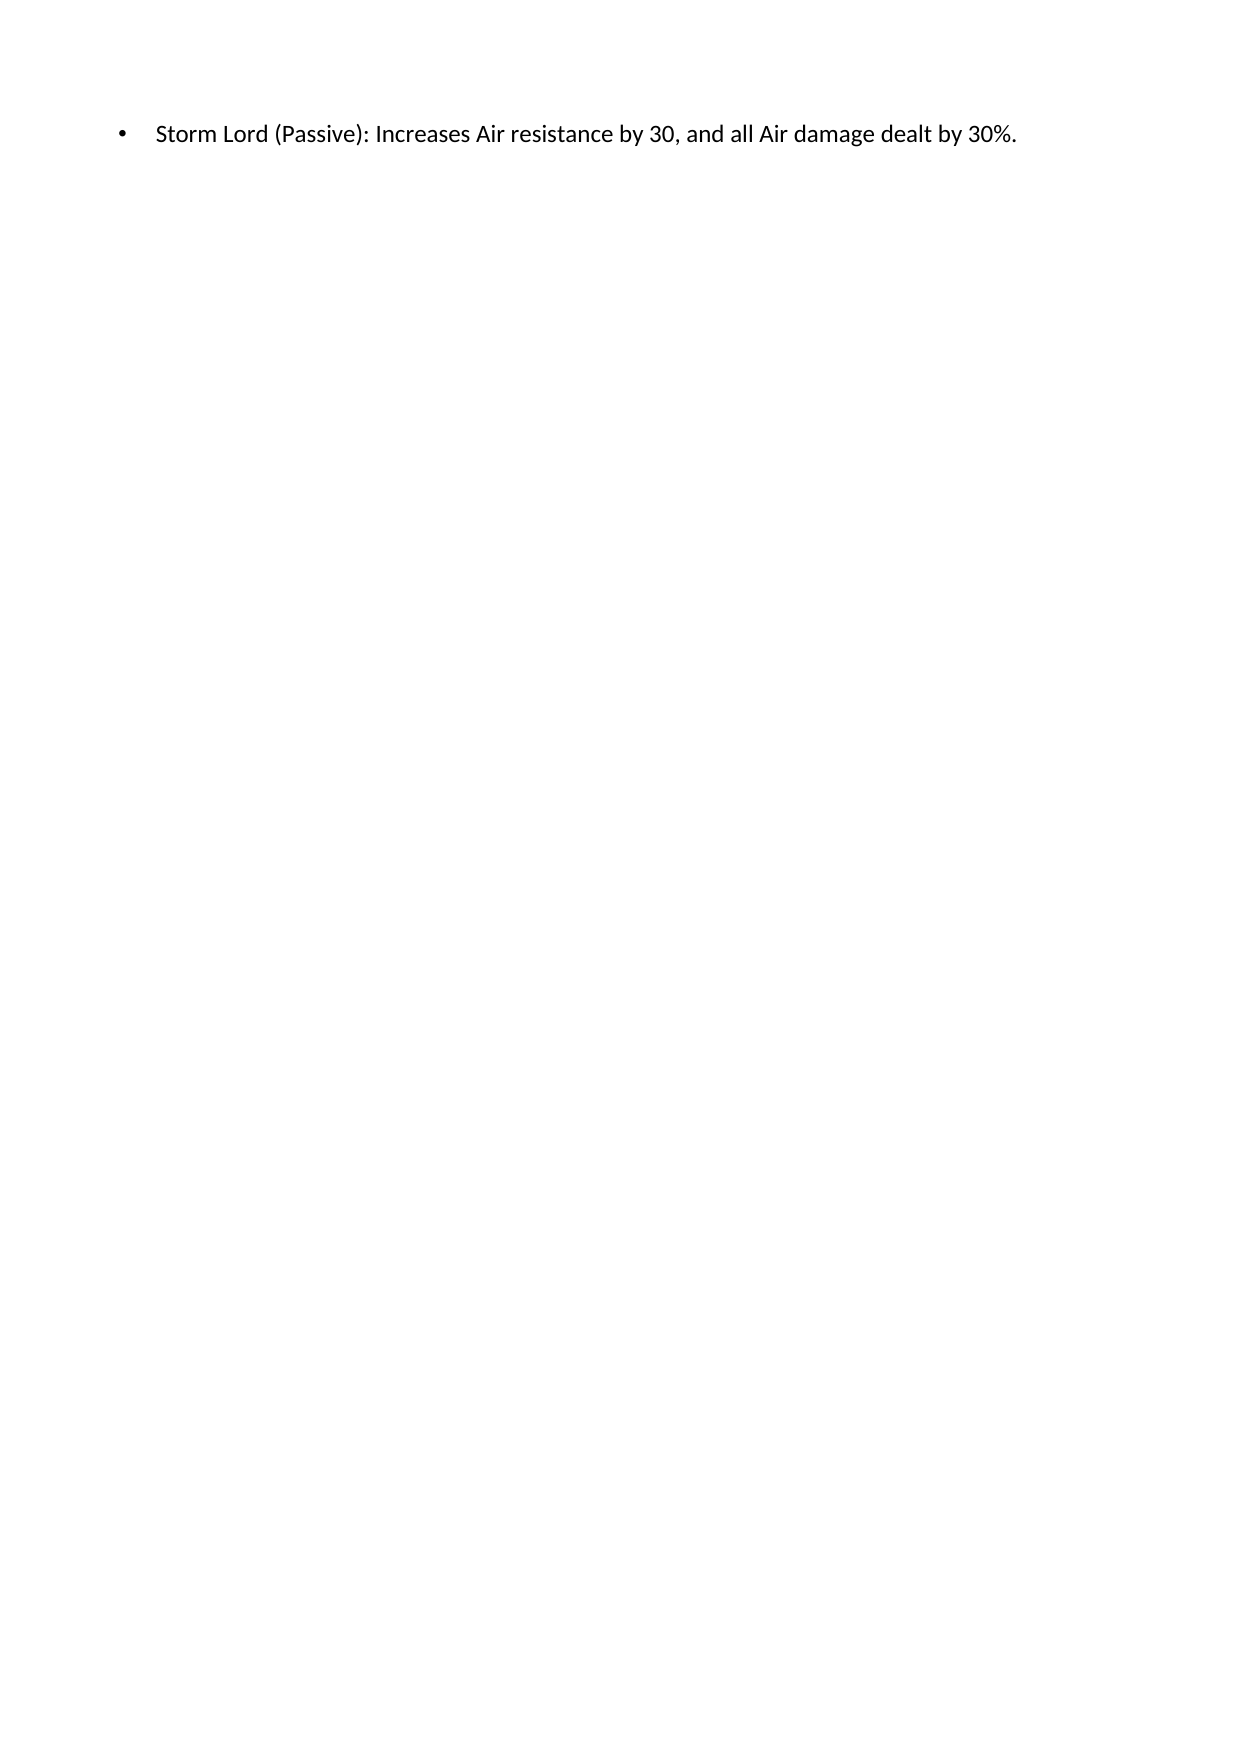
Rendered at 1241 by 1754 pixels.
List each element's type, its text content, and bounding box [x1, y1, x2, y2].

list Storm Lord (Passive): Increases Air resistance by 30, and all Air damage dealt by 30%. [81, 118, 1122, 149]
